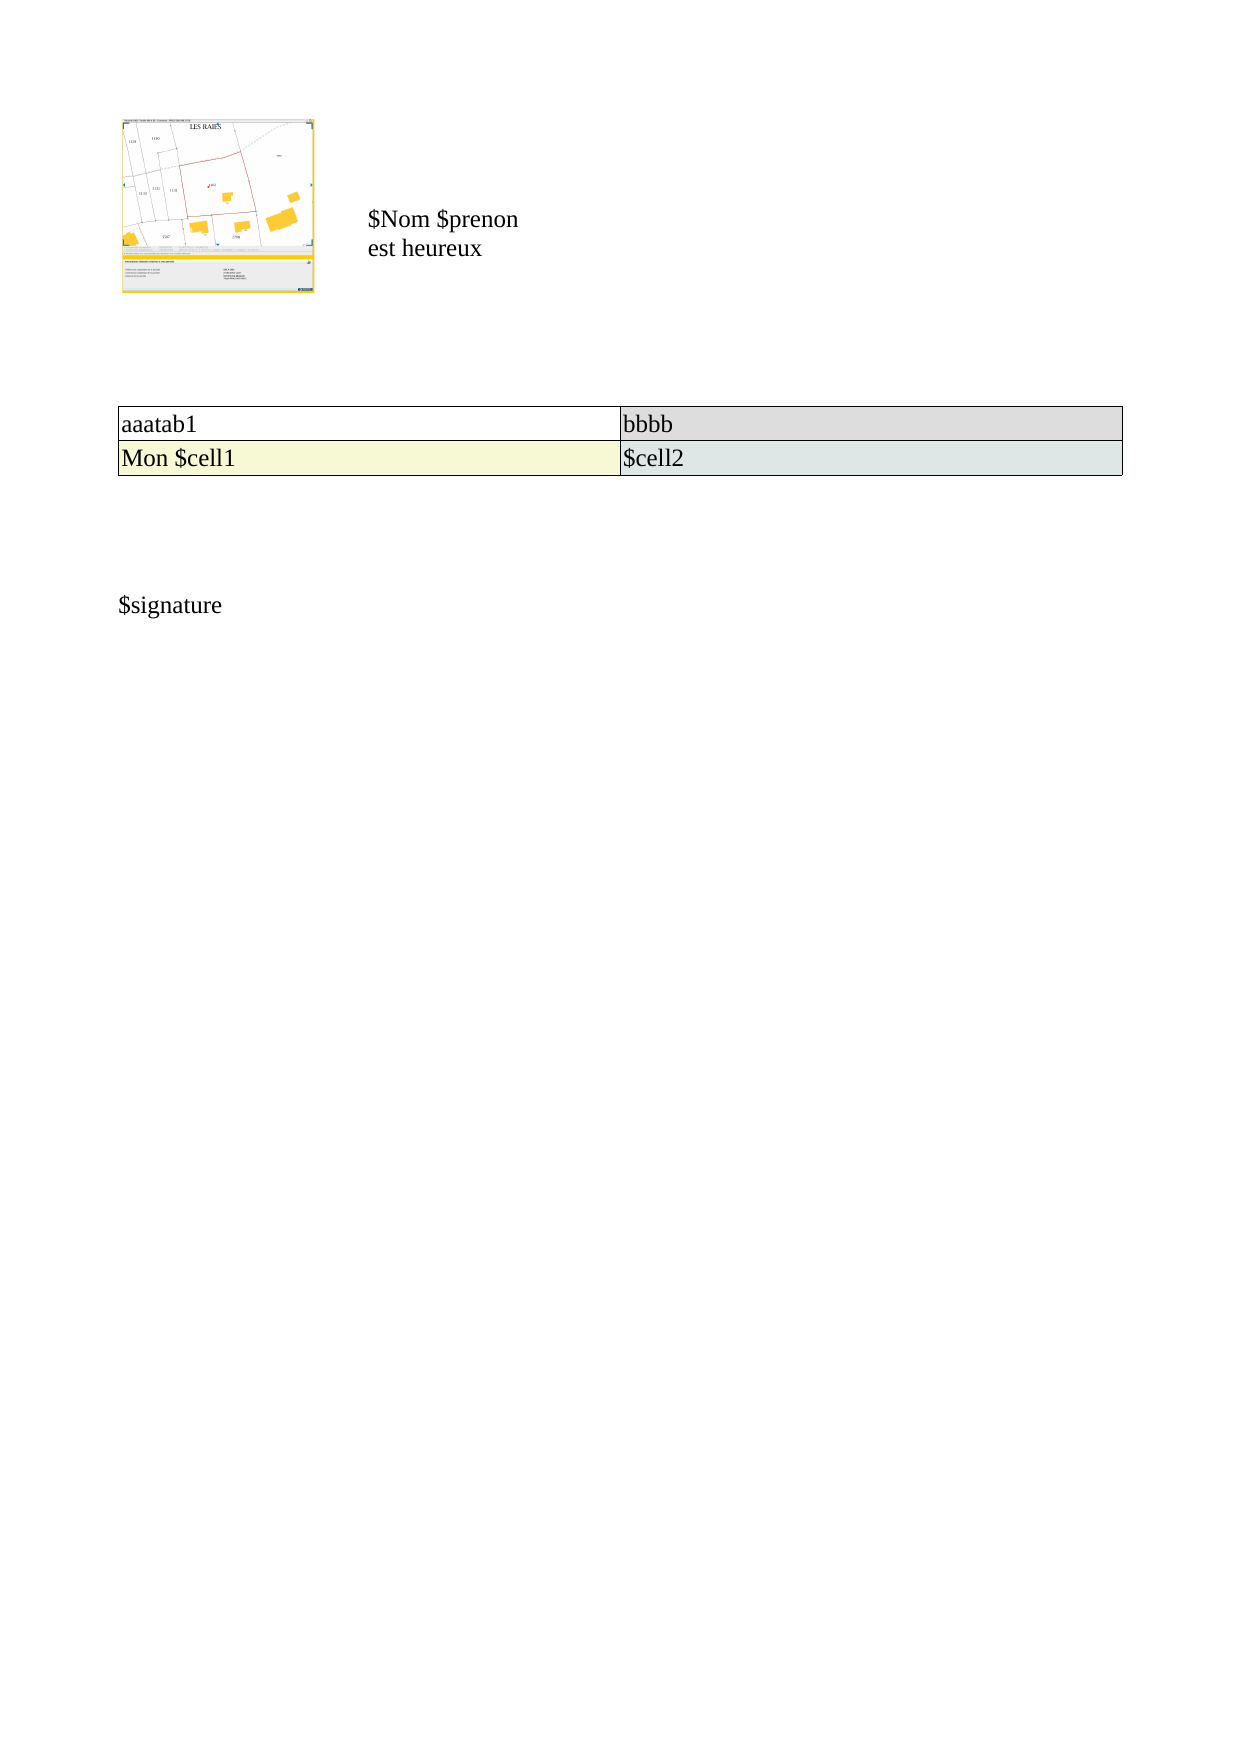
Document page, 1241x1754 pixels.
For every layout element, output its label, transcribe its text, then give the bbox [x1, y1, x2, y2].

table_cell $cell2 [621, 441, 1122, 475]
text $signature [118, 590, 1122, 619]
table_cell Mon $cell1 [119, 441, 620, 475]
text est heureux [315, 233, 1122, 262]
table_header aaatab1 [119, 407, 620, 440]
text $Nom $prenon [315, 204, 1122, 233]
picture [122, 119, 315, 293]
table_header bbbb [621, 407, 1122, 440]
